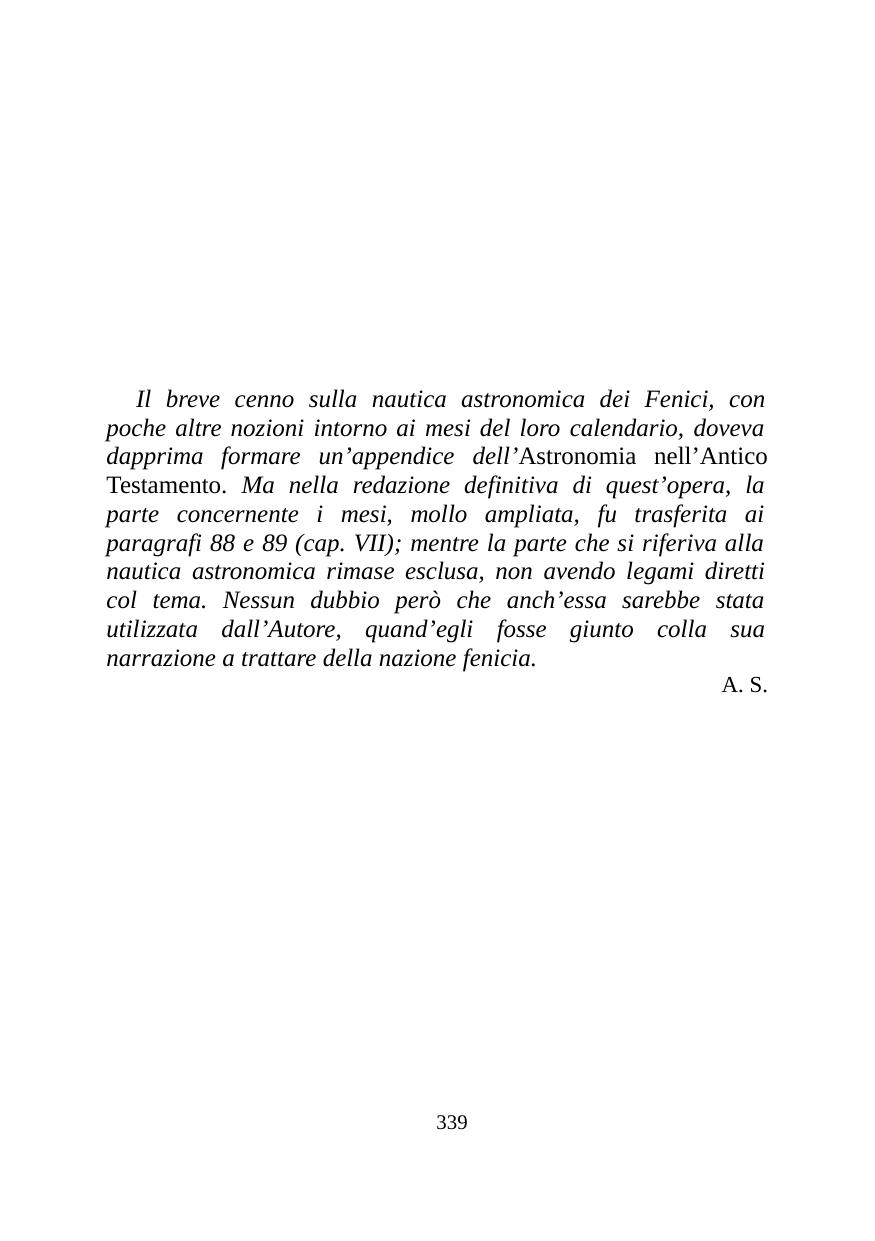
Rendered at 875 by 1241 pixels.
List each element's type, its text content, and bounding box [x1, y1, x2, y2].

text A. S. [106, 671, 768, 698]
text Il breve cenno sulla nautica astronomica dei Fenici, con poche altre nozioni intorno ai mesi del loro calendario, doveva dapprima formare un’appendice dell’Astronomia nell’Antico Testamento. Ma nella redazione definitiva di quest’opera, la parte concernente i mesi, mollo ampliata, fu trasferita ai paragrafi 88 e 89 (cap. VII); mentre la parte che si riferiva alla nautica astronomica rimase esclusa, non avendo legami diretti col tema. Nessun dubbio però che anch’essa sarebbe stata utilizzata dall’Autore, quand’egli fosse giunto colla sua narrazione a trattare della nazione fenicia. [106, 384, 768, 671]
